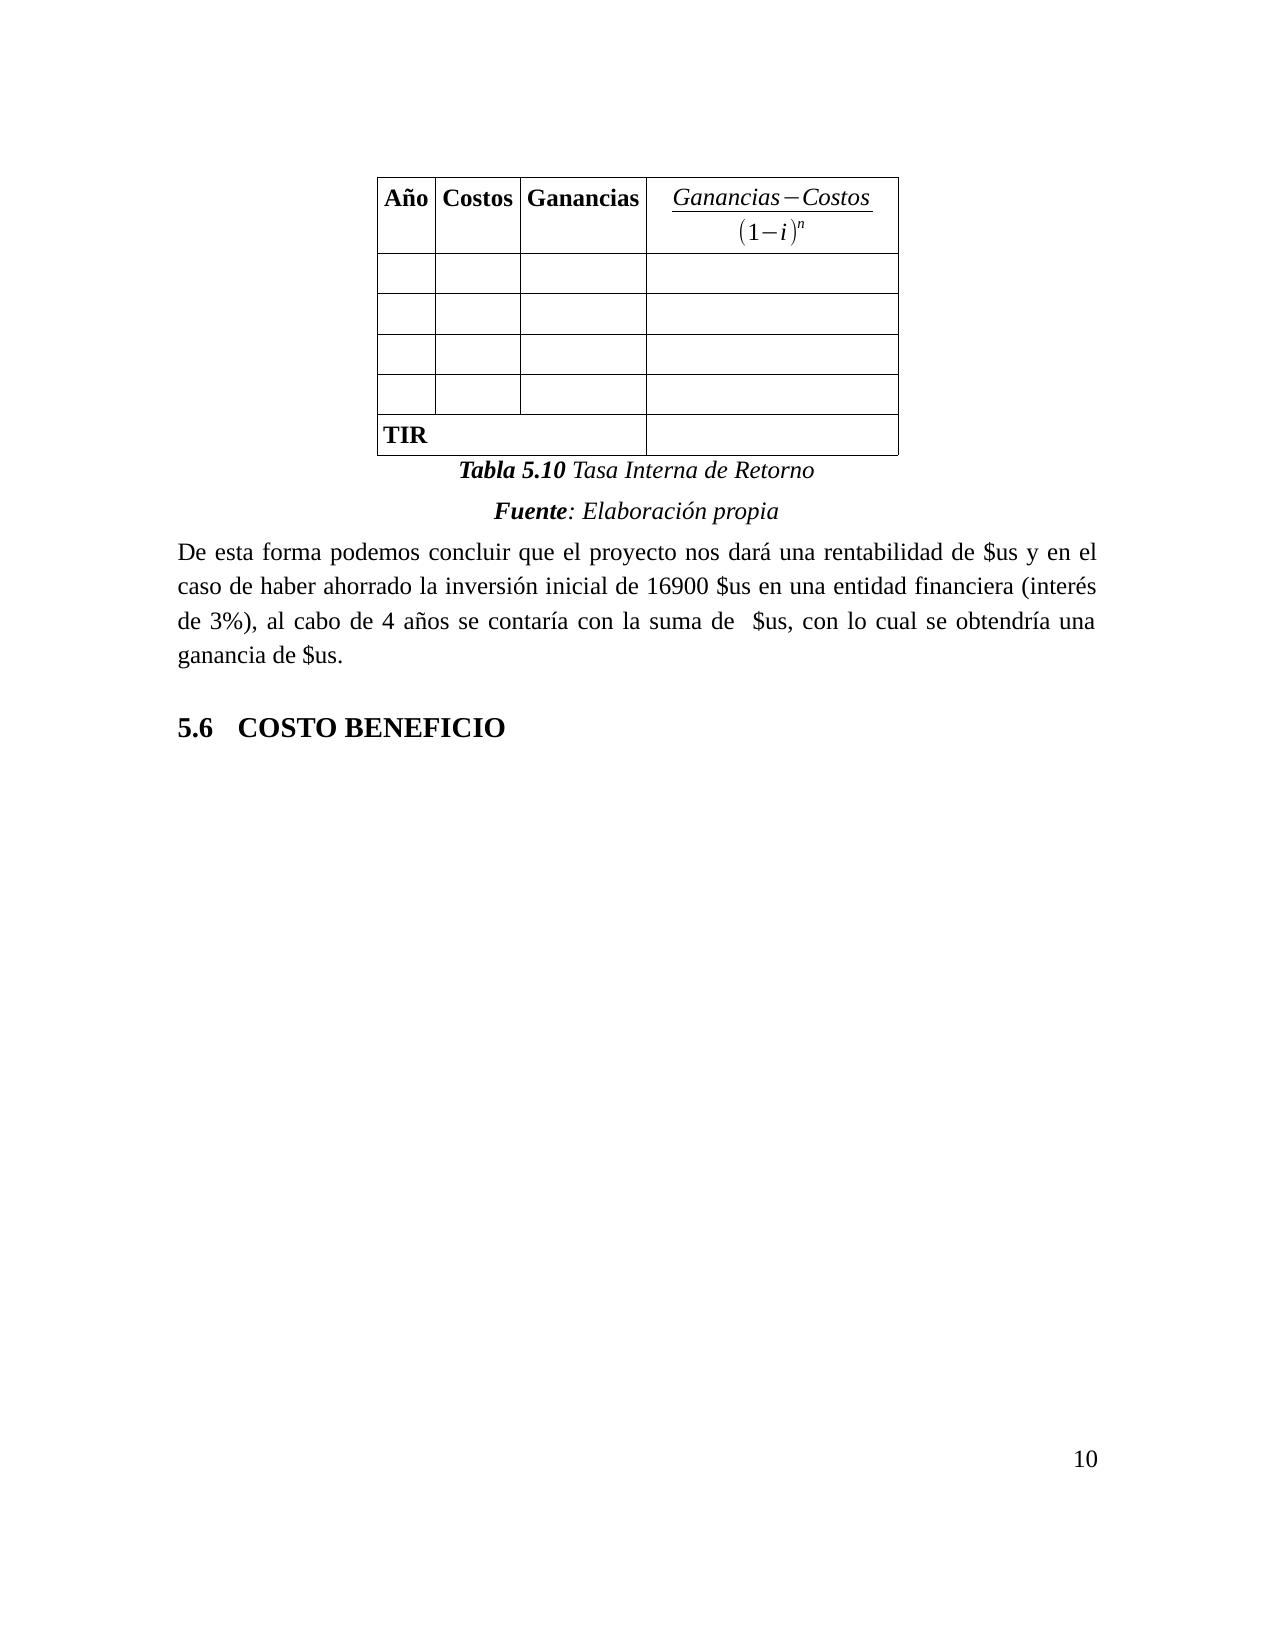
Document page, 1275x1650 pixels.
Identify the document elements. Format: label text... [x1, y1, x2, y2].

text Tabla 5.10 Tasa Interna de Retorno [177, 455, 1098, 483]
table_cell [378, 294, 435, 334]
table_cell TIR [378, 415, 646, 454]
table_cell [647, 254, 898, 293]
table_cell [647, 294, 898, 334]
table_cell [647, 415, 898, 454]
table_cell [378, 335, 435, 374]
table_cell [436, 294, 520, 334]
table_cell [436, 254, 520, 293]
table_header [647, 178, 898, 253]
table_cell [436, 375, 520, 414]
table_cell [647, 375, 898, 414]
table_cell [647, 335, 898, 374]
table_cell [521, 375, 646, 414]
subtitle COSTO BENEFICIO [177, 710, 1098, 743]
table_cell [521, 335, 646, 374]
text Fuente: Elaboración propia [177, 496, 1098, 524]
table_cell [436, 335, 520, 374]
table_header Año [378, 178, 435, 253]
text De esta forma podemos concluir que el proyecto nos dará una rentabilidad de $us y en el caso de haber ahorrado la inversión inicial de 16900 $us en una entidad financiera (interés de 3%), al cabo de 4 años se contaría con la suma de $us, con lo cual se obtendría una ganancia de $us. [177, 537, 1098, 669]
table_cell [378, 375, 435, 414]
table_cell [378, 254, 435, 293]
table_cell [521, 294, 646, 334]
table_header Ganancias [521, 178, 646, 253]
table_cell [521, 254, 646, 293]
table_header Costos [436, 178, 520, 253]
